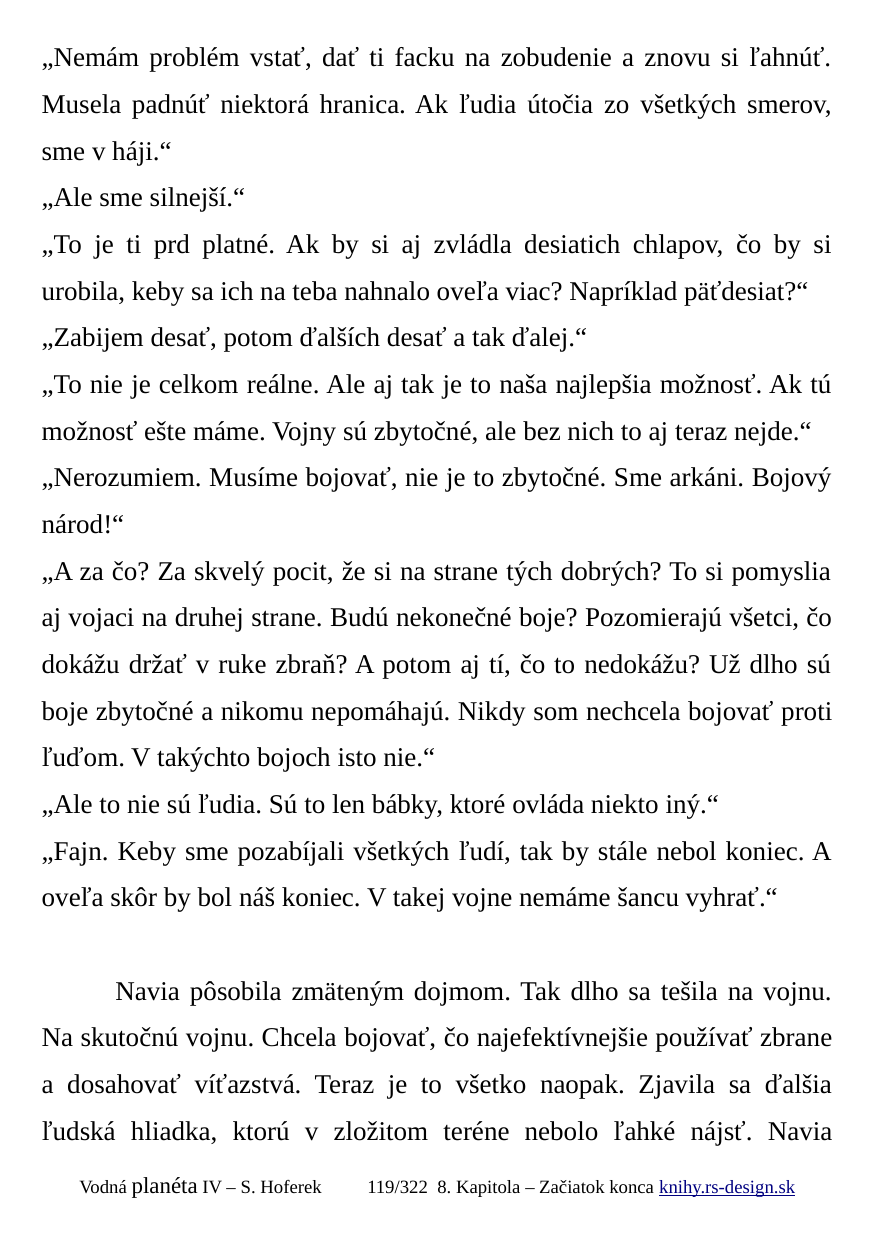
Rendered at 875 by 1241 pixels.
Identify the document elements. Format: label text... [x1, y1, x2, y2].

text „Nemám problém vstať, dať ti facku na zobudenie a znovu si ľahnúť. Musela padnúť niektorá hranica. Ak ľudia útočia zo všetkých smerov, sme v háji.“ [41, 41, 833, 166]
text Navia pôsobila zmäteným dojmom. Tak dlho sa tešila na vojnu. Na skutočnú vojnu. Chcela bojovať, čo najefektívnejšie používať zbrane a dosahovať víťazstvá. Teraz je to všetko naopak. Zjavila sa ďalšia ľudská hliadka, ktorú v zložitom teréne nebolo ľahké nájsť. Navia [41, 975, 833, 1146]
text „Fajn. Keby sme pozabíjali všetkých ľudí, tak by stále nebol koniec. A oveľa skôr by bol náš koniec. V takej vojne nemáme šancu vyhrať.“ [41, 835, 833, 912]
text „To nie je celkom reálne. Ale aj tak je to naša najlepšia možnosť. Ak tú možnosť ešte máme. Vojny sú zbytočné, ale bez nich to aj teraz nejde.“ [41, 368, 833, 446]
text „Ale to nie sú ľudia. Sú to len bábky, ktoré ovláda niekto iný.“ [41, 788, 833, 819]
text „Ale sme silnejší.“ [41, 181, 833, 212]
text „Nerozumiem. Musíme bojovať, nie je to zbytočné. Sme arkáni. Bojový národ!“ [41, 461, 833, 539]
text „A za čo? Za skvelý pocit, že si na strane tých dobrých? To si pomyslia aj vojaci na druhej strane. Budú nekonečné boje? Pozomierajú všetci, čo dokážu držať v ruke zbraň? A potom aj tí, čo to nedokážu? Už dlho sú boje zbytočné a nikomu nepomáhajú. Nikdy som nechcela bojovať proti ľuďom. V takýchto bojoch isto nie.“ [41, 555, 833, 772]
text „To je ti prd platné. Ak by si aj zvládla desiatich chlapov, čo by si urobila, keby sa ich na teba nahnalo oveľa viac? Napríklad päťdesiat?“ [41, 228, 833, 306]
text „Zabijem desať, potom ďalších desať a tak ďalej.“ [41, 321, 833, 352]
